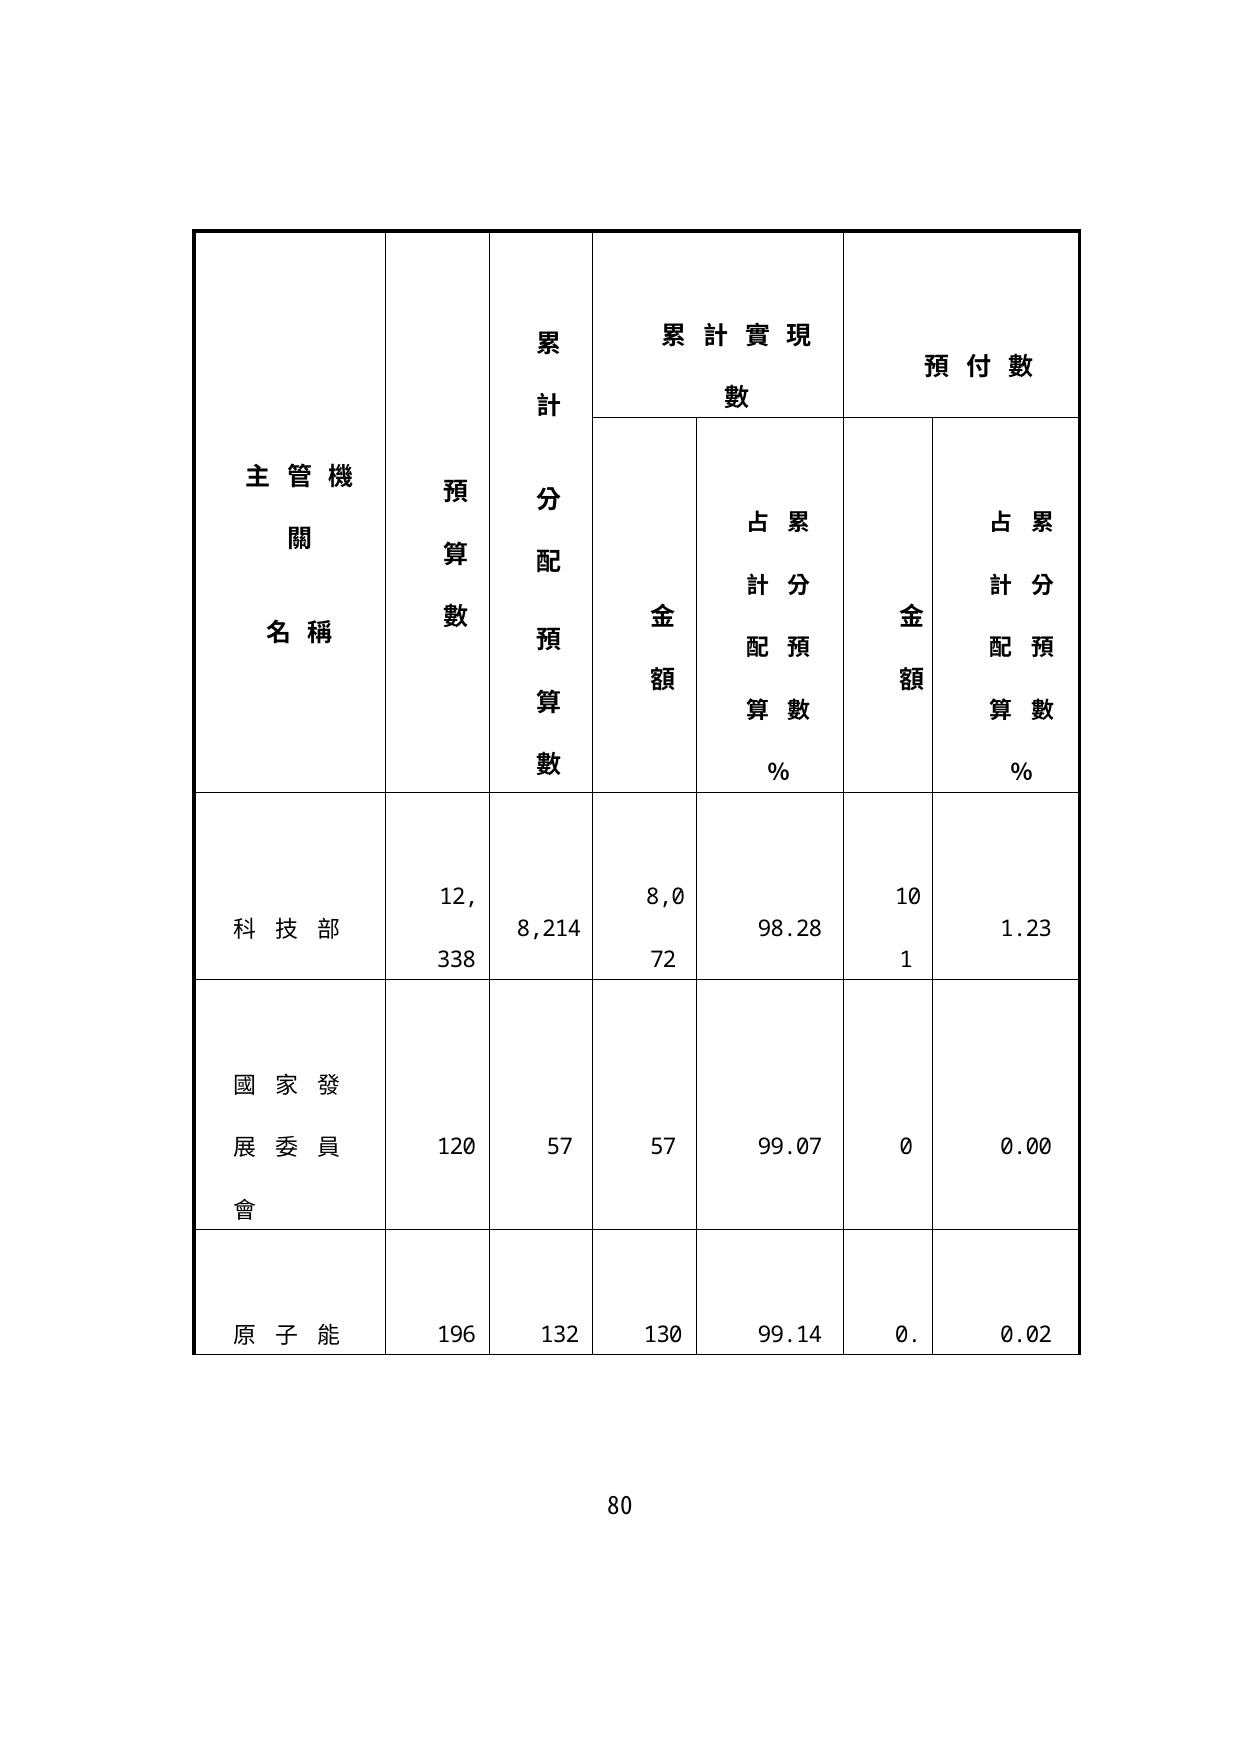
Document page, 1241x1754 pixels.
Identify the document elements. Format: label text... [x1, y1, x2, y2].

table_cell 占累計分配預算數％ [933, 418, 1078, 792]
table_cell 99.07 [697, 980, 843, 1229]
table_cell 科技部 [196, 793, 385, 979]
table_cell 57 [593, 980, 696, 1229]
table_cell 130 [593, 1230, 696, 1354]
table_cell 57 [490, 980, 592, 1229]
table_cell 0.00 [933, 980, 1078, 1229]
table_cell 0.02 [933, 1230, 1078, 1354]
table_cell 101 [844, 793, 932, 979]
table_cell 132 [490, 1230, 592, 1354]
table_cell 8,214 [490, 793, 592, 979]
table_cell 金額 [844, 418, 932, 792]
table_header 主管機關 名稱 [196, 233, 385, 792]
table_cell 金額 [593, 418, 696, 792]
table_cell 12,338 [386, 793, 489, 979]
table_header 累計 分配 預算數 [490, 233, 592, 792]
table_cell 0 [844, 980, 932, 1229]
table_cell 1.23 [933, 793, 1078, 979]
table_cell 8,072 [593, 793, 696, 979]
table_header 累計實現數 [593, 233, 843, 417]
table_cell 99.14 [697, 1230, 843, 1354]
table_cell 原子能 [196, 1230, 385, 1354]
table_cell 國家發展委員會 [196, 980, 385, 1229]
table_header 預付數 [844, 233, 1078, 417]
table_cell 98.28 [697, 793, 843, 979]
table_header 預算數 [386, 233, 489, 792]
table_cell 占累計分配預算數％ [697, 418, 843, 792]
table_cell 0. [844, 1230, 932, 1354]
table_cell 120 [386, 980, 489, 1229]
table_cell 196 [386, 1230, 489, 1354]
